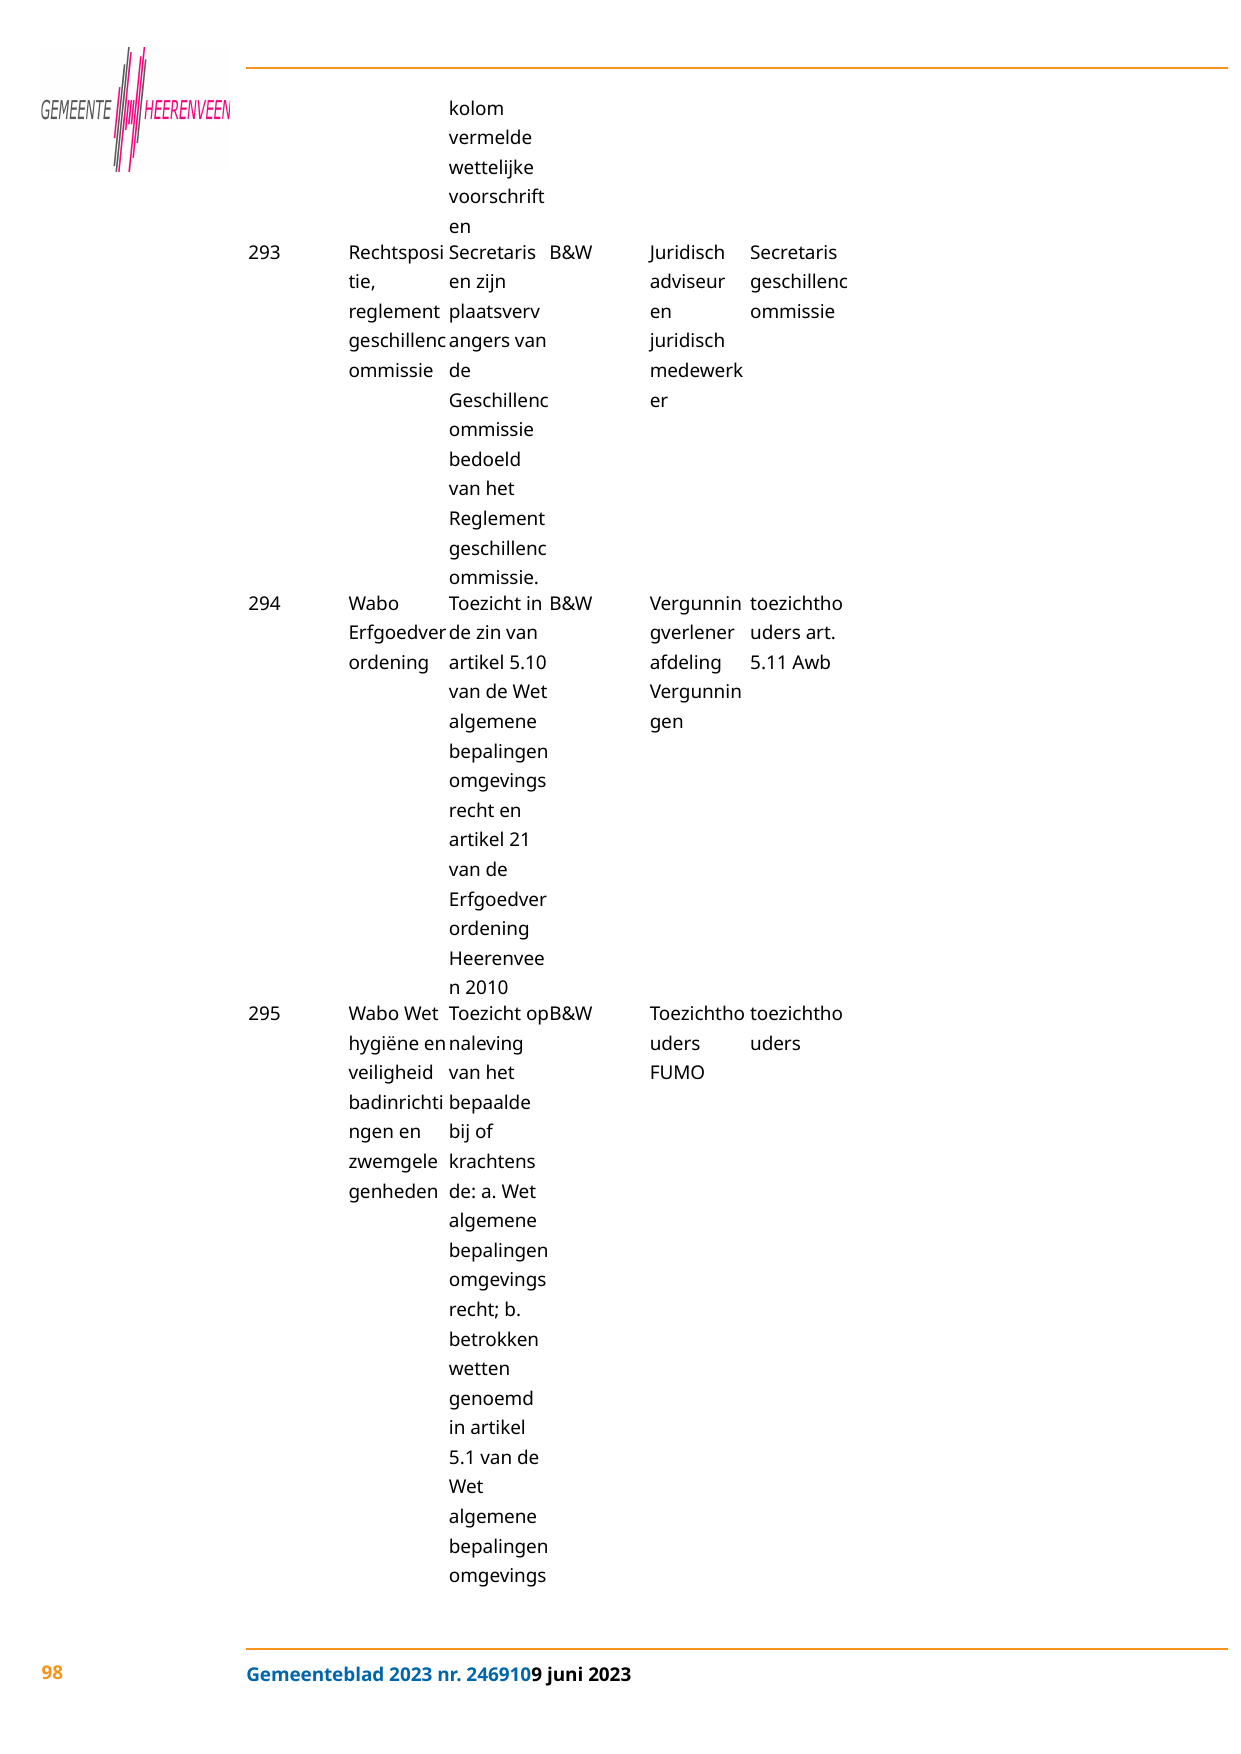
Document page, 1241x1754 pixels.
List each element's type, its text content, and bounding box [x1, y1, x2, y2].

table_cell B&W [549, 239, 649, 590]
table_cell toezichthouders art. 5.11 Awb [750, 590, 850, 1000]
table_cell B&W [549, 1000, 649, 1588]
picture [41, 47, 231, 172]
table_cell 293 [248, 239, 348, 590]
table_cell [1051, 239, 1152, 590]
table_cell [951, 95, 1051, 239]
table_cell [650, 95, 750, 239]
table_cell [1051, 1000, 1152, 1588]
table_cell [248, 95, 348, 239]
table_cell Wabo Erfgoedverordening [348, 590, 449, 1000]
table_cell Secretaris en zijn plaatsvervangers van de Geschillencommissie bedoeld van het Reglement geschillencommissie. [449, 239, 549, 590]
table_cell B&W [549, 590, 649, 1000]
table_cell Secretaris geschillencommissie [750, 239, 850, 590]
table_cell [348, 95, 449, 239]
table_cell [850, 95, 951, 239]
table_cell Wabo Wet hygiëne en veiligheid badinrichtingen en zwemgelegenheden [348, 1000, 449, 1588]
table_cell [1051, 95, 1152, 239]
table_cell Juridisch adviseur en juridisch medewerker [650, 239, 750, 590]
table_cell Vergunningverlener afdeling Vergunningen [650, 590, 750, 1000]
table_cell [850, 590, 951, 1000]
table_cell [1051, 590, 1152, 1000]
table_cell Toezichthouders FUMO [650, 1000, 750, 1588]
table_cell Rechtspositie, reglement geschillencommissie [348, 239, 449, 590]
table_cell Toezicht op naleving van het bepaalde bij of krachtens de: a. Wet algemene bepalingen omgevingsrecht; b. betrokken wetten genoemd in artikel 5.1 van de Wet algemene bepalingen omgevings [449, 1000, 549, 1588]
table_cell [750, 95, 850, 239]
table_cell [951, 1000, 1051, 1588]
table_cell [951, 590, 1051, 1000]
table_cell [850, 1000, 951, 1588]
table_cell [850, 239, 951, 590]
table_cell [549, 95, 649, 239]
table_cell Toezicht in de zin van artikel 5.10 van de Wet algemene bepalingen omgevingsrecht en artikel 21 van de Erfgoedverordening Heerenveen 2010 [449, 590, 549, 1000]
table_cell 295 [248, 1000, 348, 1588]
table_cell [951, 239, 1051, 590]
table_cell kolom vermelde wettelijke voorschriften [449, 95, 549, 239]
table_cell 294 [248, 590, 348, 1000]
table_cell toezichthouders [750, 1000, 850, 1588]
